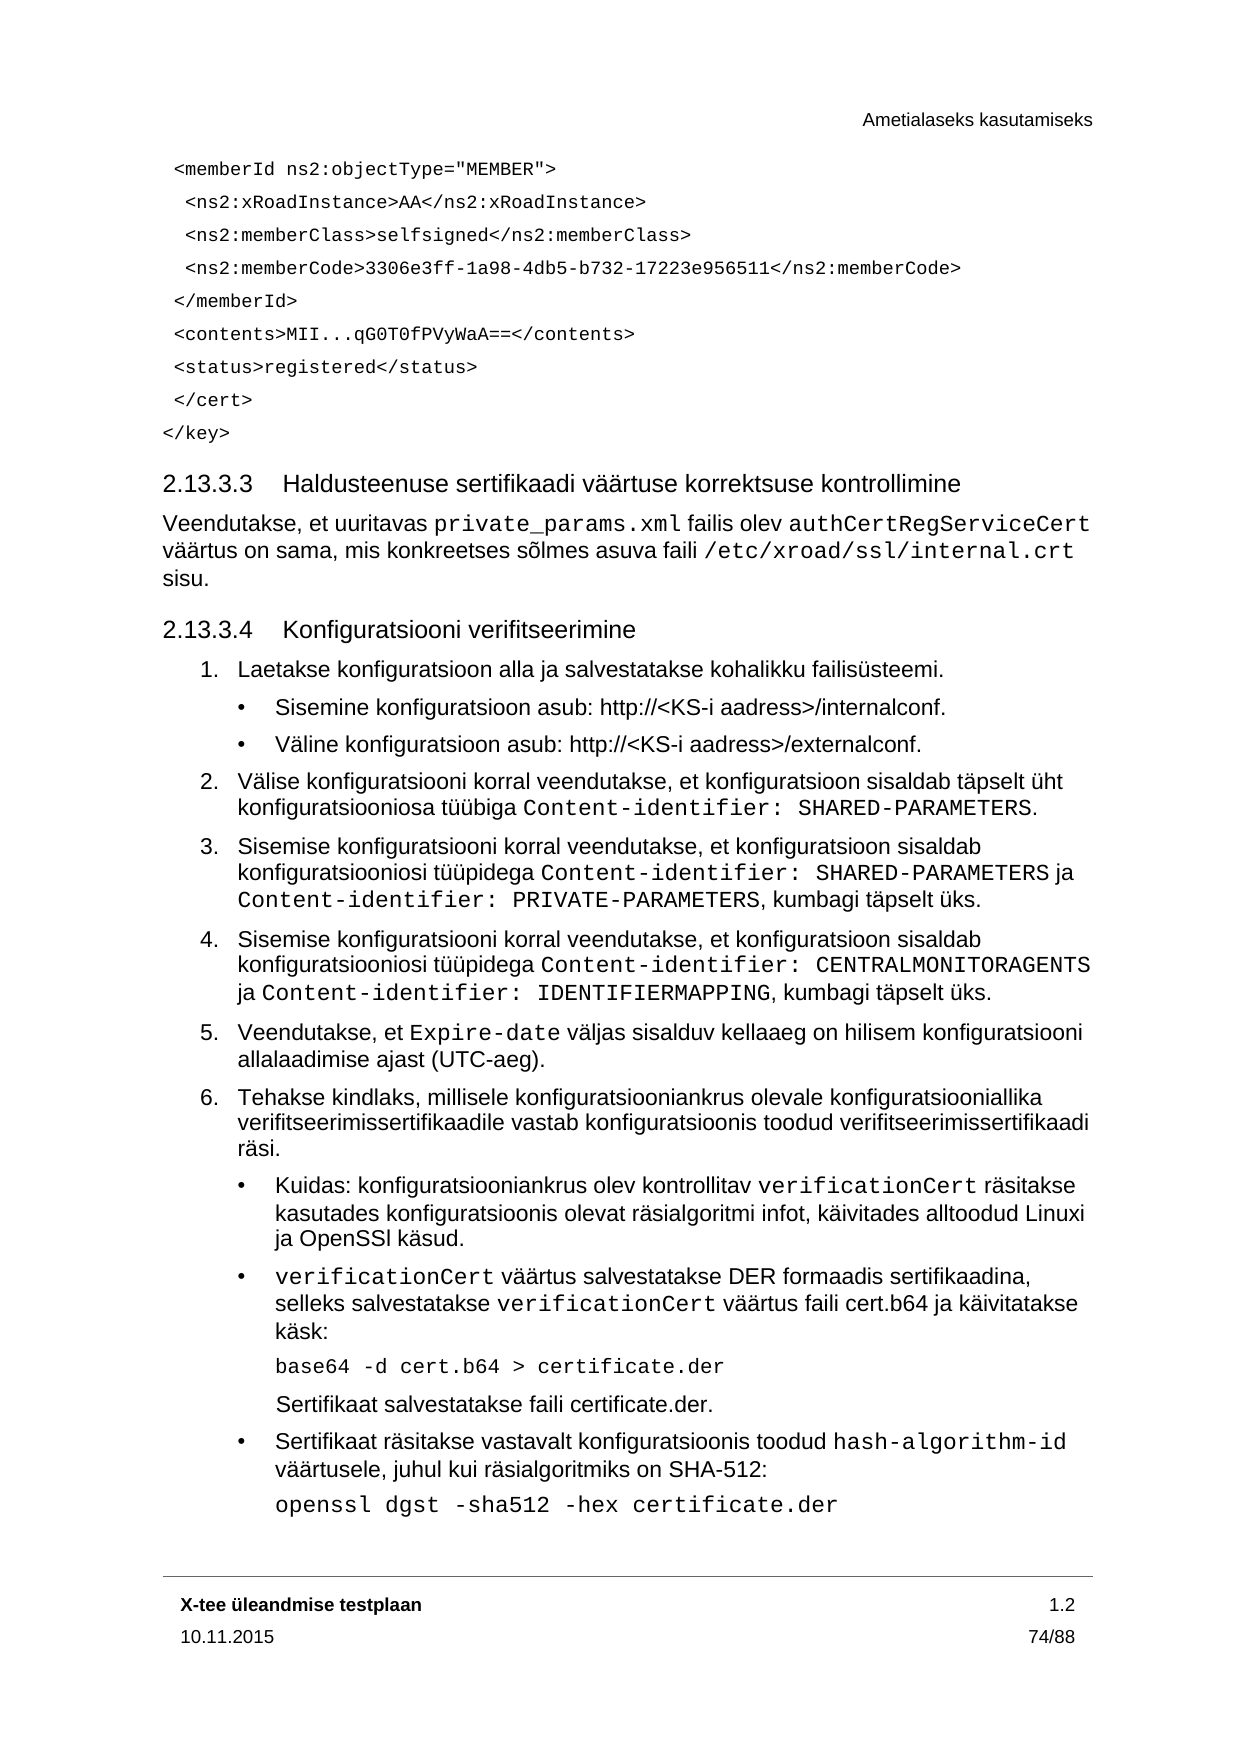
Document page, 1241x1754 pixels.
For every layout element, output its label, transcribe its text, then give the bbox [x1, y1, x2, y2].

list verificationCert väärtus salvestatakse DER formaadis sertifikaadina, selleks salvestatakse verificationCert väärtus faili cert.b64 ja käivitatakse käsk: [237, 1263, 1093, 1344]
text <memberId ns2:objectType="MEMBER"> [162, 160, 1093, 181]
list openssl dgst -sha512 -hex certificate.der [237, 1494, 1093, 1520]
text </key> [162, 424, 1093, 445]
text <ns2:memberCode>3306e3ff-1a98-4db5-b732-17223e956511</ns2:memberCode> [162, 259, 1093, 280]
list Sisemise konfiguratsiooni korral veendutakse, et konfiguratsioon sisaldab konfiguratsiooniosi tüüpidega Content-identifier: SHARED-PARAMETERS ja Content-identifier: PRIVATE-PARAMETERS, kumbagi täpselt üks. [200, 834, 1093, 915]
text base64 -d cert.b64 > certificate.der [162, 1356, 1093, 1380]
list Kuidas: konfiguratsiooniankrus olev kontrollitav verificationCert räsitakse kasutades konfiguratsioonis olevat räsialgoritmi infot, käivitades alltoodud Linuxi ja OpenSSl käsud. [237, 1173, 1093, 1252]
list Väline konfiguratsioon asub: http://<KS-i aadress>/externalconf. [237, 732, 1093, 757]
list Laetakse konfiguratsioon alla ja salvestatakse kohalikku failisüsteemi. [200, 657, 1093, 682]
text </memberId> [162, 292, 1093, 313]
text Sertifikaat salvestatakse faili certificate.der. [162, 1391, 1093, 1417]
list Sisemise konfiguratsiooni korral veendutakse, et konfiguratsioon sisaldab konfiguratsiooniosi tüüpidega Content-identifier: CENTRALMONITORAGENTS ja Content-identifier: IDENTIFIERMAPPING, kumbagi täpselt üks. [200, 927, 1093, 1007]
text <ns2:memberClass>selfsigned</ns2:memberClass> [162, 226, 1093, 247]
text <status>registered</status> [162, 358, 1093, 379]
list Sisemine konfiguratsioon asub: http://<KS-i aadress>/internalconf. [237, 694, 1093, 720]
text <contents>MII...qG0T0fPVyWaA==</contents> [162, 325, 1093, 346]
list Sertifikaat räsitakse vastavalt konfiguratsioonis toodud hash-algorithm-id väärtusele, juhul kui räsialgoritmiks on SHA-512: [237, 1429, 1093, 1482]
subtitle Konfiguratsiooni verifitseerimine [162, 616, 1093, 644]
list Tehakse kindlaks, millisele konfiguratsiooniankrus olevale konfiguratsiooniallika verifitseerimissertifikaadile vastab konfiguratsioonis toodud verifitseerimissertifikaadi räsi. [200, 1084, 1093, 1161]
list Veendutakse, et Expire-date väljas sisalduv kellaaeg on hilisem konfiguratsiooni allalaadimise ajast (UTC-aeg). [200, 1019, 1093, 1072]
text Veendutakse, et uuritavas private_params.xml failis olev authCertRegServiceCert väärtus on sama, mis konkreetses sõlmes asuva faili /etc/xroad/ssl/internal.crt sisu. [162, 511, 1093, 591]
list Välise konfiguratsiooni korral veendutakse, et konfiguratsioon sisaldab täpselt üht konfiguratsiooniosa tüübiga Content-identifier: SHARED-PARAMETERS. [200, 769, 1093, 822]
text </cert> [162, 391, 1093, 412]
subtitle Haldusteenuse sertifikaadi väärtuse korrektsuse kontrollimine [162, 470, 1093, 498]
text <ns2:xRoadInstance>AA</ns2:xRoadInstance> [162, 193, 1093, 214]
